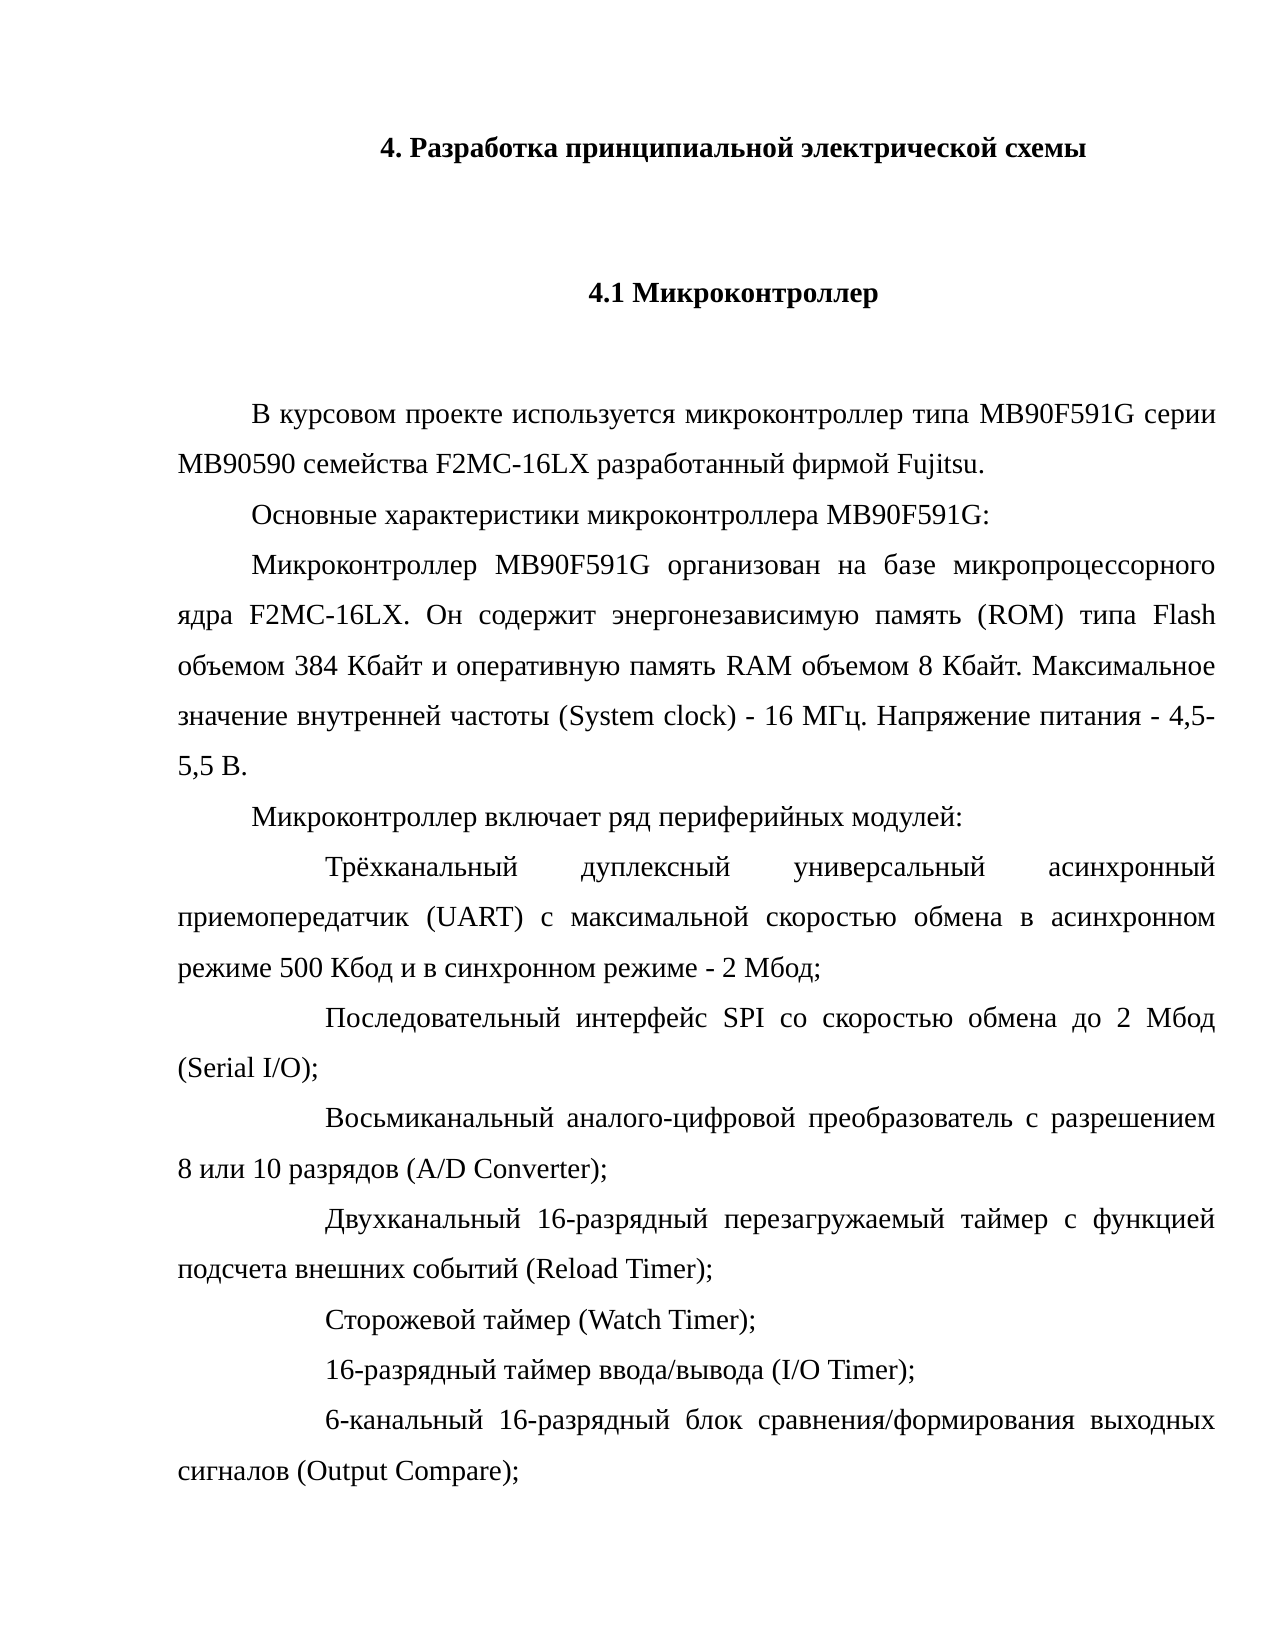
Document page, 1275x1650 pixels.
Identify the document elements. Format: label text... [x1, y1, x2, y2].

subtitle 4.1 Микроконтроллер [177, 276, 1216, 309]
text  6-канальный 16-разрядный блок сравнения/формирования выходных сигналов (Output Compare); [177, 1402, 1216, 1486]
subtitle 4. Разработка принципиальной электрической схемы [177, 131, 1216, 164]
text  Последовательный интерфейс SPI со скоростью обмена до 2 Мбод (Serial I/O); [177, 1000, 1216, 1084]
text Микроконтроллер MB90F591G организован на базе микропроцессорного ядра F2MC-16LX. Он содержит энергонезависимую память (ROM) типа Flash объемом 384 Кбайт и оперативную память RAM объемом 8 Кбайт. Максимальное значение внутренней частоты (System clock) - 16 МГц. Напряжение питания - 4,5-5,5 В. [177, 547, 1216, 782]
text  Трёхканальный дуплексный универсальный асинхронный приемопередатчик (UART) с максимальной скоростью обмена в асинхронном режиме 500 Кбод и в синхронном режиме - 2 Мбод; [177, 849, 1216, 983]
text  16-разрядный таймер ввода/вывода (I/O Timer); [177, 1352, 1216, 1386]
text  Сторожевой таймер (Watch Timer); [177, 1302, 1216, 1335]
text Микроконтроллер включает ряд периферийных модулей: [177, 799, 1216, 832]
text В курсовом проекте используется микроконтроллер типа MB90F591G серии МВ90590 семейства F2MC-16LX разработанный фирмой Fujitsu. [177, 396, 1216, 480]
text Основные характеристики микроконтроллера MB90F591G: [177, 497, 1216, 530]
text  Двухканальный 16-разрядный перезагружаемый таймер с функцией подсчета внешних событий (Reload Timer); [177, 1201, 1216, 1285]
text  Восьмиканальный аналого-цифровой преобразователь с разрешением 8 или 10 разрядов (A/D Converter); [177, 1101, 1216, 1184]
